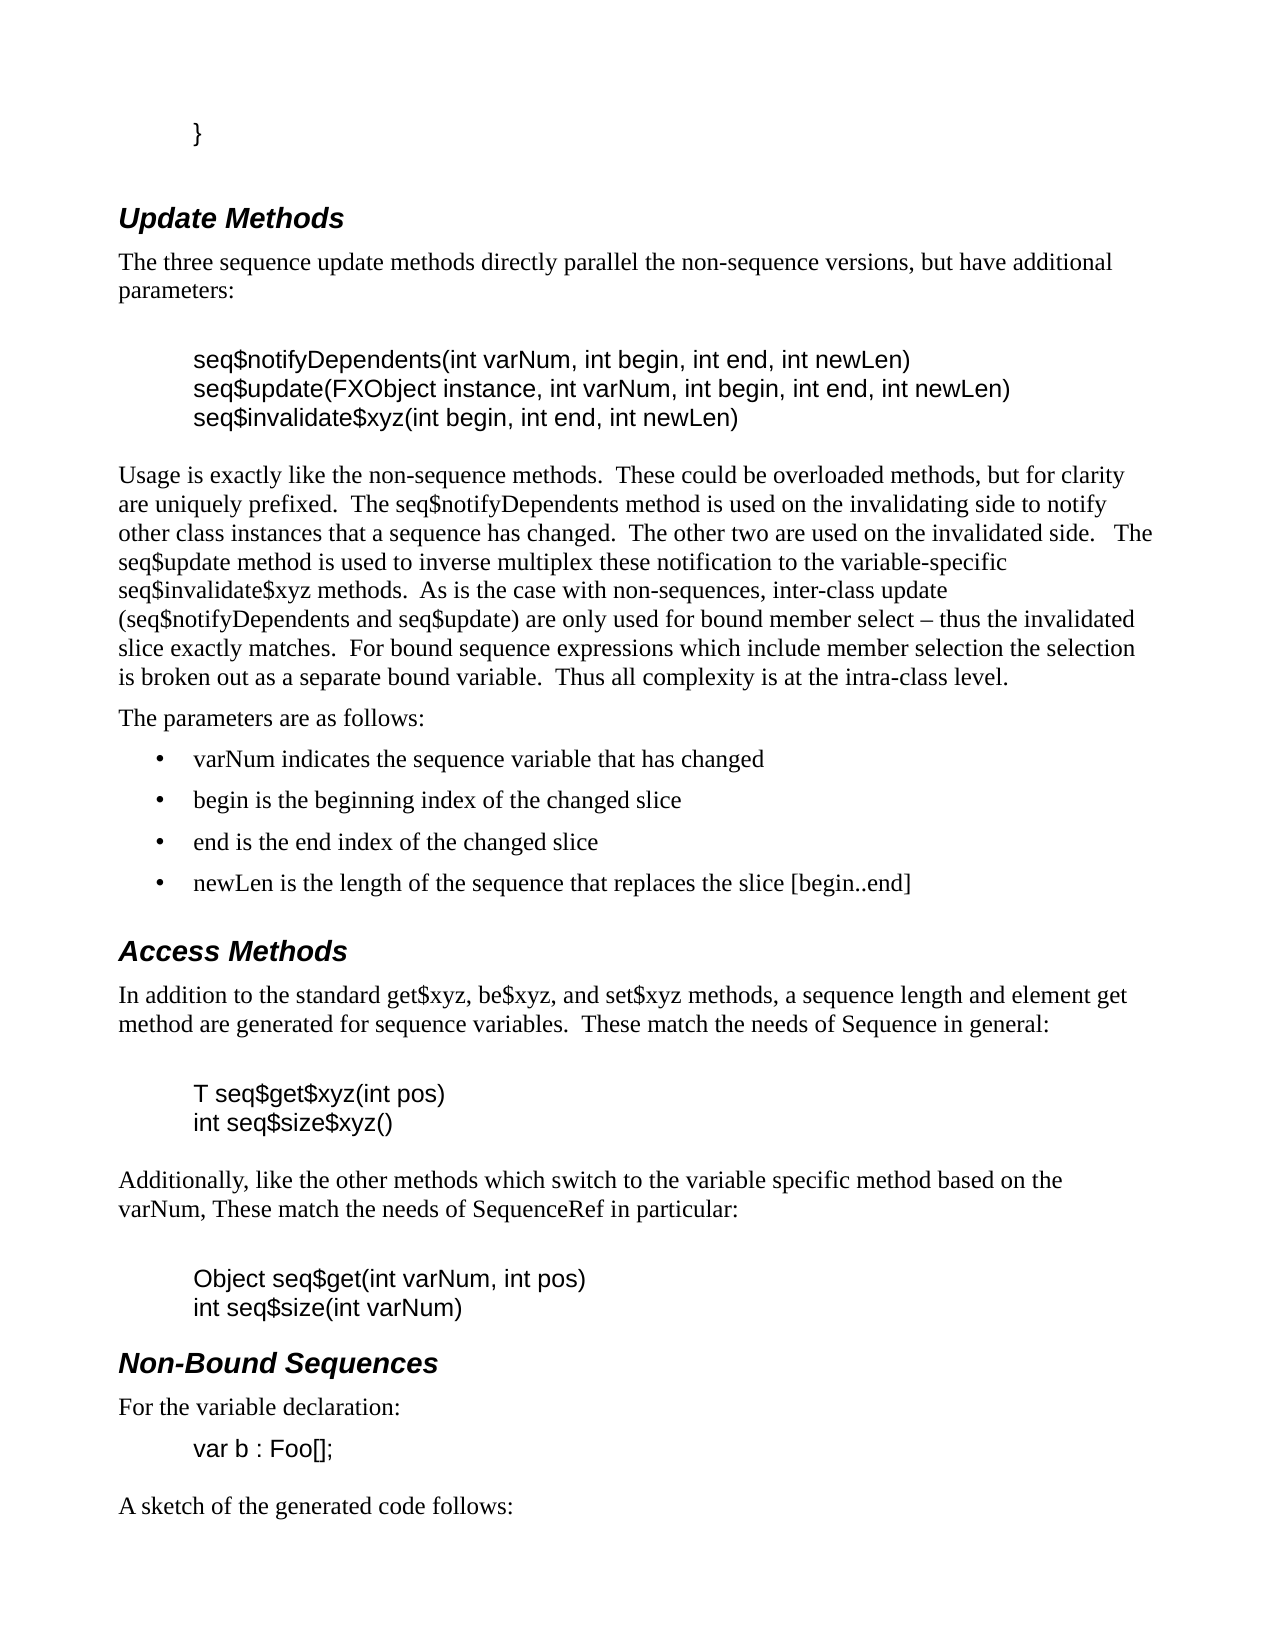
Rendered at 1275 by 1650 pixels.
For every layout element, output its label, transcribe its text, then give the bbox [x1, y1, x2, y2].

list varNum indicates the sequence variable that has changed [156, 744, 1157, 773]
text In addition to the standard get$xyz, be$xyz, and set$xyz methods, a sequence length and element get method are generated for sequence variables. These match the needs of Sequence in general: [118, 980, 1157, 1038]
text A sketch of the generated code follows: [118, 1491, 1157, 1520]
text Usage is exactly like the non-sequence methods. These could be overloaded methods, but for clarity are uniquely prefixed. The seq$notifyDependents method is used on the invalidating side to notify other class instances that a sequence has changed. The other two are used on the invalidated side. The seq$update method is used to inverse multiplex these notification to the variable-specific seq$invalidate$xyz methods. As is the case with non-sequences, inter-class update (seq$notifyDependents and seq$update) are only used for bound member select – thus the invalidated slice exactly matches. For bound sequence expressions which include member selection the selection is broken out as a separate bound variable. Thus all complexity is at the intra-class level. [118, 460, 1157, 690]
text Object seq$get(int varNum, int pos) [193, 1264, 1157, 1293]
text Additionally, like the other methods which switch to the variable specific method based on the varNum, These match the needs of SequenceRef in particular: [118, 1165, 1157, 1223]
text seq$invalidate$xyz(int begin, int end, int newLen) [193, 403, 1157, 432]
list newLen is the length of the sequence that replaces the slice [begin..end] [156, 868, 1157, 897]
text For the variable declaration: [118, 1392, 1157, 1421]
text int seq$size$xyz() [193, 1108, 1157, 1136]
text var b : Foo[]; [193, 1434, 1157, 1462]
text } [193, 118, 1157, 147]
text The three sequence update methods directly parallel the non-sequence versions, but have additional parameters: [118, 247, 1157, 304]
subtitle Update Methods [118, 201, 1157, 234]
text seq$notifyDependents(int varNum, int begin, int end, int newLen) [193, 345, 1157, 374]
text int seq$size(int varNum) [193, 1293, 1157, 1321]
subtitle Access Methods [118, 934, 1157, 968]
list begin is the beginning index of the changed slice [156, 785, 1157, 814]
text T seq$get$xyz(int pos) [193, 1079, 1157, 1108]
list end is the end index of the changed slice [156, 827, 1157, 855]
text seq$update(FXObject instance, int varNum, int begin, int end, int newLen) [193, 374, 1157, 403]
text The parameters are as follows: [118, 703, 1157, 732]
subtitle Non-Bound Sequences [118, 1346, 1157, 1380]
